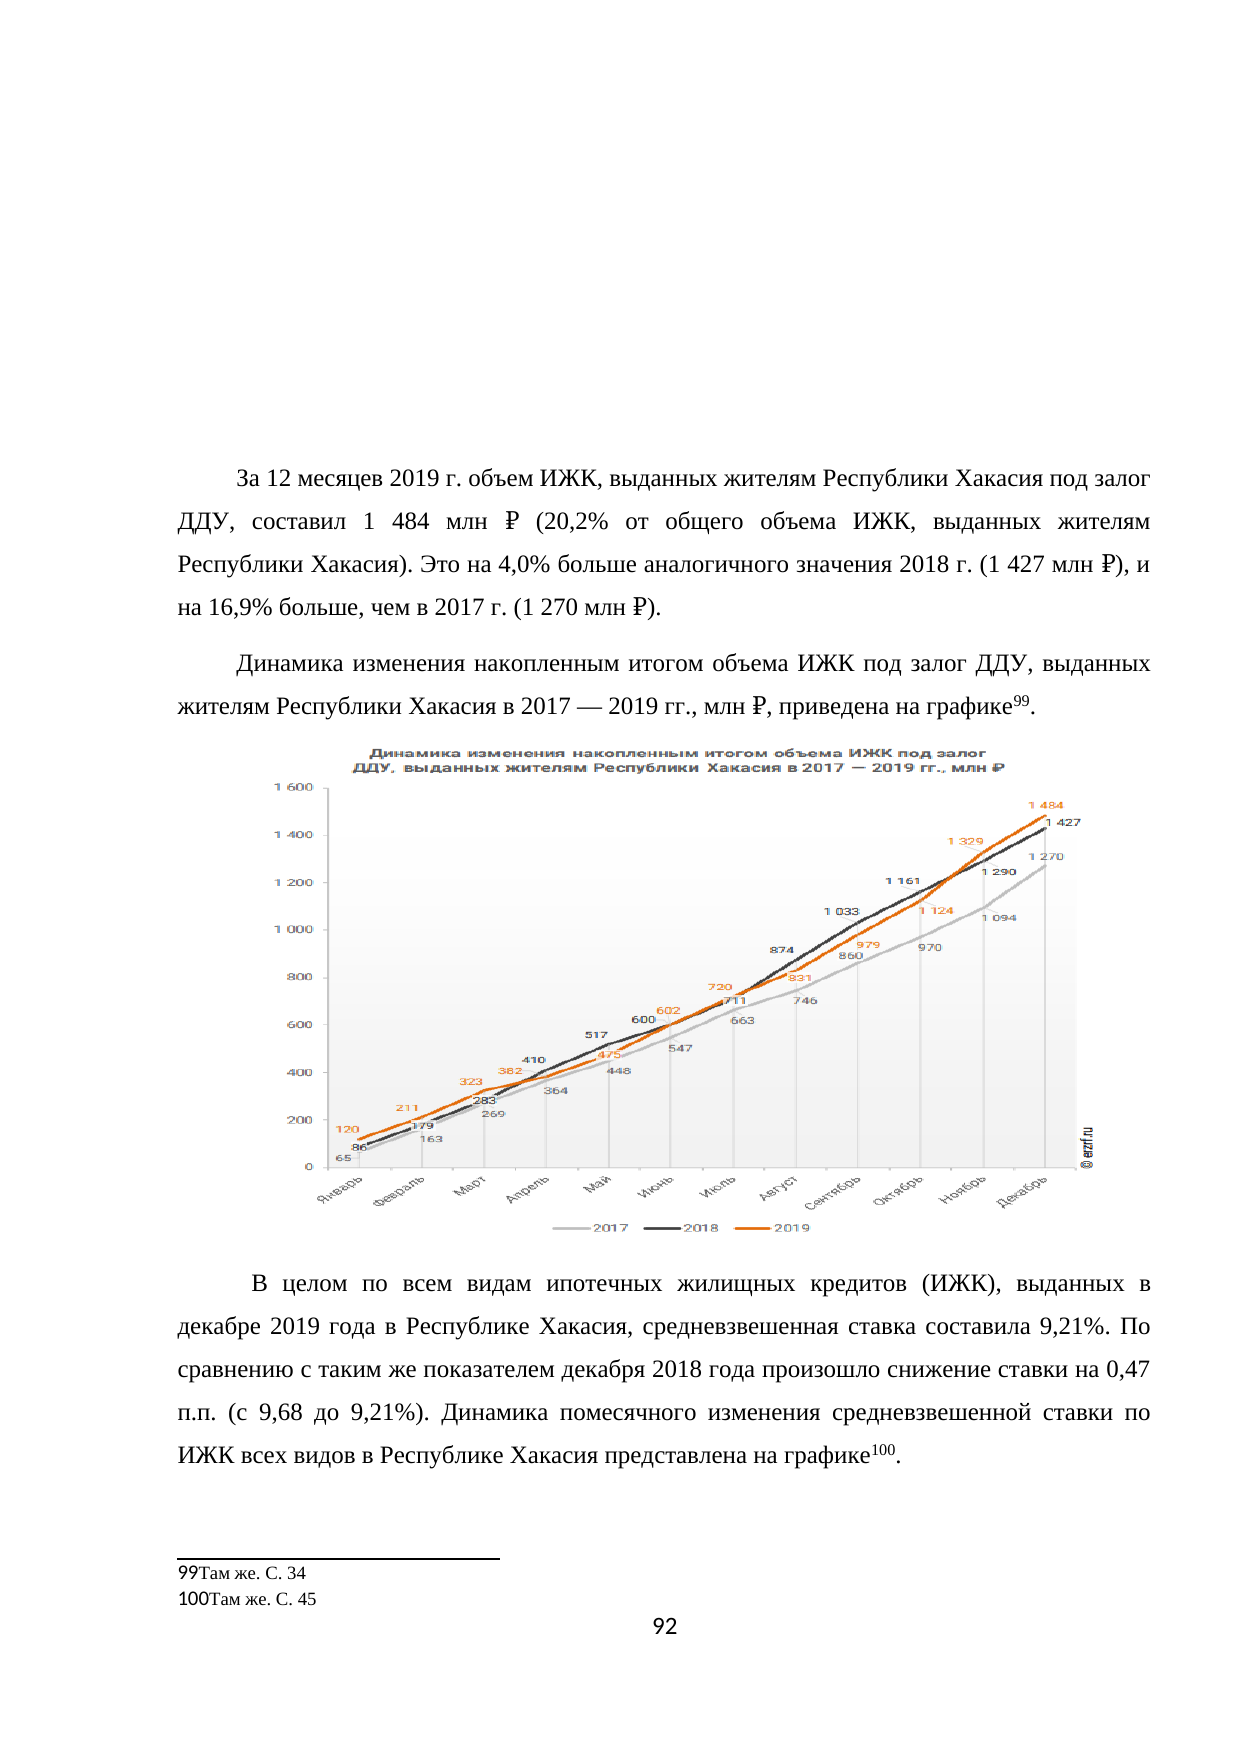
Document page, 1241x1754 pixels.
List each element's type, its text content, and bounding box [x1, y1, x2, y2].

text Там же. С. 34 [177, 1559, 1152, 1585]
text Динамика изменения накопленным итогом объема ИЖК под залог ДДУ, выданных жителям Республики Хакасия в 2017 — 2019 гг., млн ₽, приведена на графике. [177, 648, 1152, 720]
text Там же. С. 45 [177, 1585, 1152, 1610]
text За 12 месяцев 2019 г. объем ИЖК, выданных жителям Республики Хакасия под залог ДДУ, составил 1 484 млн ₽ (20,2% от общего объема ИЖК, выданных жителям Республики Хакасия). Это на 4,0% больше аналогичного значения 2018 г. (1 427 млн ₽), и на 16,9% больше, чем в 2017 г. (1 270 млн ₽). [177, 463, 1152, 621]
text В целом по всем видам ипотечных жилищных кредитов (ИЖК), выданных в декабре 2019 года в Республике Хакасия, средневзвешенная ставка составила 9,21%. По сравнению с таким же показателем декабря 2018 года произошло снижение ставки на 0,47 п.п. (с 9,68 до 9,21%). Динамика помесячного изменения средневзвешенной ставки по ИЖК всех видов в Республике Хакасия представлена на графике. [177, 1268, 1152, 1469]
